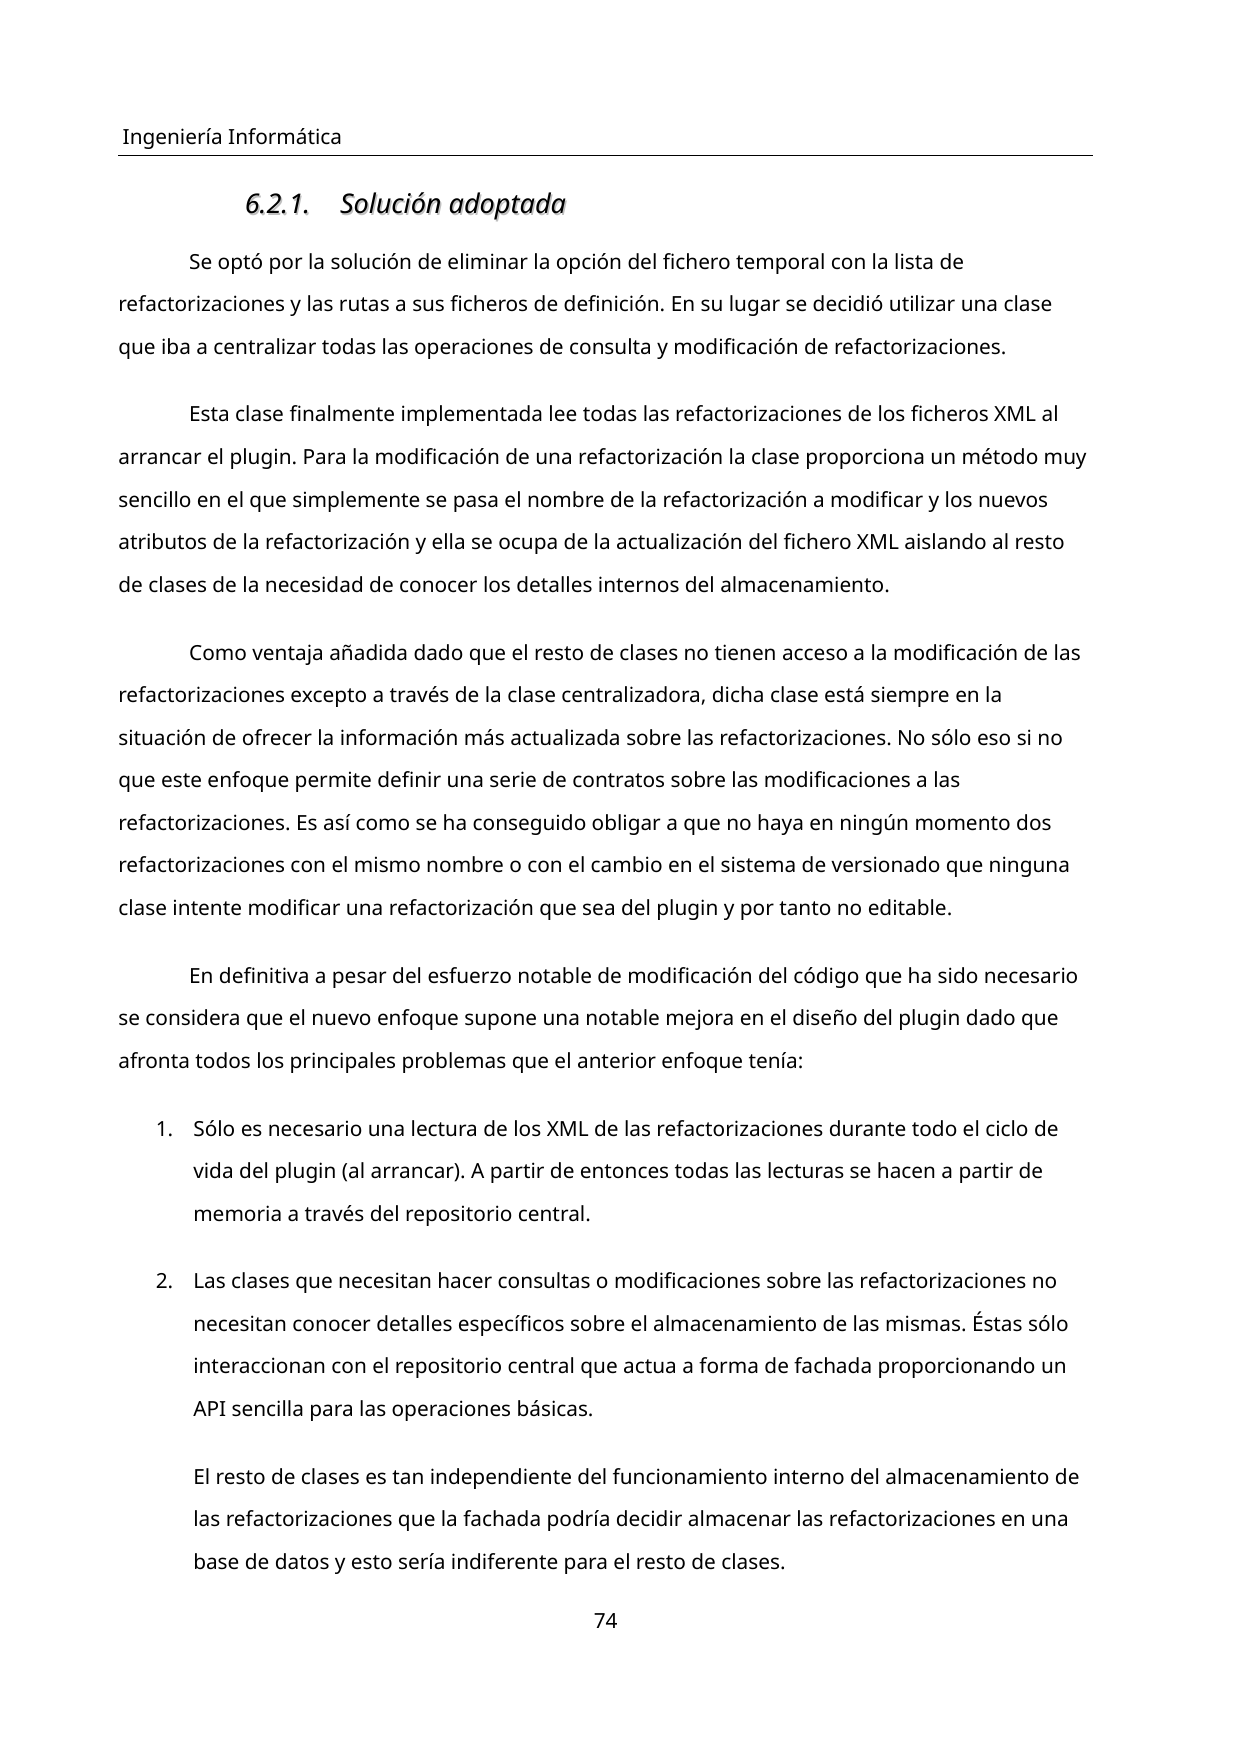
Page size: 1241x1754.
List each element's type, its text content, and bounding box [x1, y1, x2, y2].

list Las clases que necesitan hacer consultas o modificaciones sobre las refactorizaciones no necesitan conocer detalles específicos sobre el almacenamiento de las mismas. Éstas sólo interaccionan con el repositorio central que actua a forma de fachada proporcionando un API sencilla para las operaciones básicas. [156, 1266, 1093, 1423]
text Como ventaja añadida dado que el resto de clases no tienen acceso a la modificación de las refactorizaciones excepto a través de la clase centralizadora, dicha clase está siempre en la situación de ofrecer la información más actualizada sobre las refactorizaciones. No sólo eso si no que este enfoque permite definir una serie de contratos sobre las modificaciones a las refactorizaciones. Es así como se ha conseguido obligar a que no haya en ningún momento dos refactorizaciones con el mismo nombre o con el cambio en el sistema de versionado que ninguna clase intente modificar una refactorización que sea del plugin y por tanto no editable. [118, 638, 1093, 922]
list Sólo es necesario una lectura de los XML de las refactorizaciones durante todo el ciclo de vida del plugin (al arrancar). A partir de entonces todas las lecturas se hacen a partir de memoria a través del repositorio central. [156, 1114, 1093, 1227]
subtitle Solución adoptada [310, 185, 1093, 222]
text En definitiva a pesar del esfuerzo notable de modificación del código que ha sido necesario se considera que el nuevo enfoque supone una notable mejora en el diseño del plugin dado que afronta todos los principales problemas que el anterior enfoque tenía: [118, 961, 1093, 1074]
list El resto de clases es tan independiente del funcionamiento interno del almacenamiento de las refactorizaciones que la fachada podría decidir almacenar las refactorizaciones en una base de datos y esto sería indiferente para el resto de clases. [156, 1462, 1093, 1576]
text Se optó por la solución de eliminar la opción del fichero temporal con la lista de refactorizaciones y las rutas a sus ficheros de definición. En su lugar se decidió utilizar una clase que iba a centralizar todas las operaciones de consulta y modificación de refactorizaciones. [118, 247, 1093, 360]
text Esta clase finalmente implementada lee todas las refactorizaciones de los ficheros XML al arrancar el plugin. Para la modificación de una refactorización la clase proporciona un método muy sencillo en el que simplemente se pasa el nombre de la refactorización a modificar y los nuevos atributos de la refactorización y ella se ocupa de la actualización del fichero XML aislando al resto de clases de la necesidad de conocer los detalles internos del almacenamiento. [118, 399, 1093, 598]
